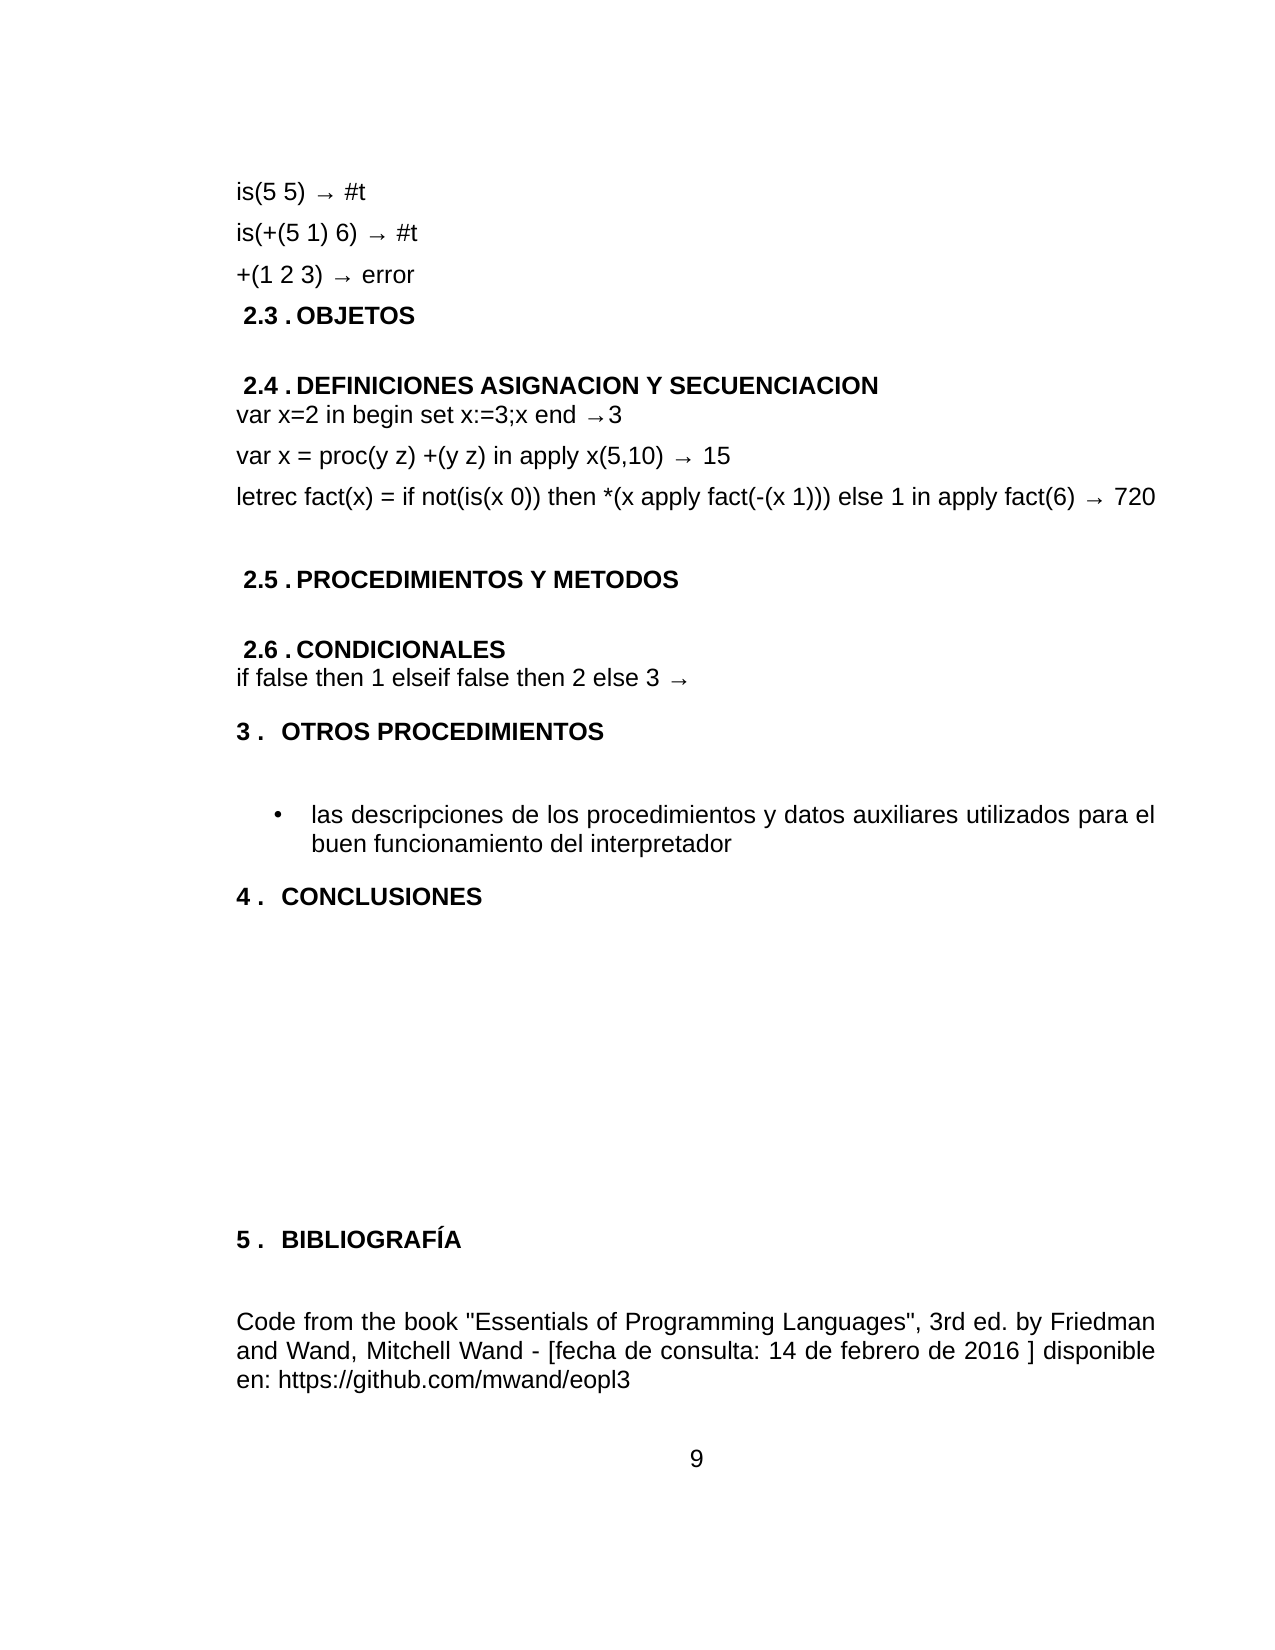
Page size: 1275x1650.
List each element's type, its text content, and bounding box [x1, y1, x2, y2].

subtitle OBJETOS [236, 301, 1157, 330]
text var x=2 in begin set x:=3;x end →3 [236, 400, 1157, 428]
subtitle Otros procedimientos [236, 717, 1157, 746]
list las descripciones de los procedimientos y datos auxiliares utilizados para el buen funcionamiento del interpretador [274, 800, 1157, 857]
subtitle Bibliografía [236, 1225, 1157, 1253]
text if false then 1 elseif false then 2 else 3 → [236, 663, 1157, 692]
subtitle CONDICIONALES [236, 635, 1157, 663]
text is(5 5) → #t [236, 177, 1157, 206]
subtitle CONCLUSIONES [236, 882, 1157, 911]
subtitle PROCEDIMIENTOS Y METODOS [236, 565, 1157, 593]
text +(1 2 3) → error [236, 260, 1157, 288]
text var x = proc(y z) +(y z) in apply x(5,10) → 15 [236, 441, 1157, 470]
text is(+(5 1) 6) → #t [236, 218, 1157, 247]
subtitle DEFINICIONES asignacion y secuenciacion [236, 371, 1157, 400]
text letrec fact(x) = if not(is(x 0)) then *(x apply fact(-(x 1))) else 1 in apply fact(6) → 720 [236, 482, 1157, 511]
text Code from the book "Essentials of Programming Languages", 3rd ed. by Friedman and Wand, Mitchell Wand - [fecha de consulta: 14 de febrero de 2016 ] disponible en: https://github.com/mwand/eopl3 [236, 1307, 1157, 1393]
